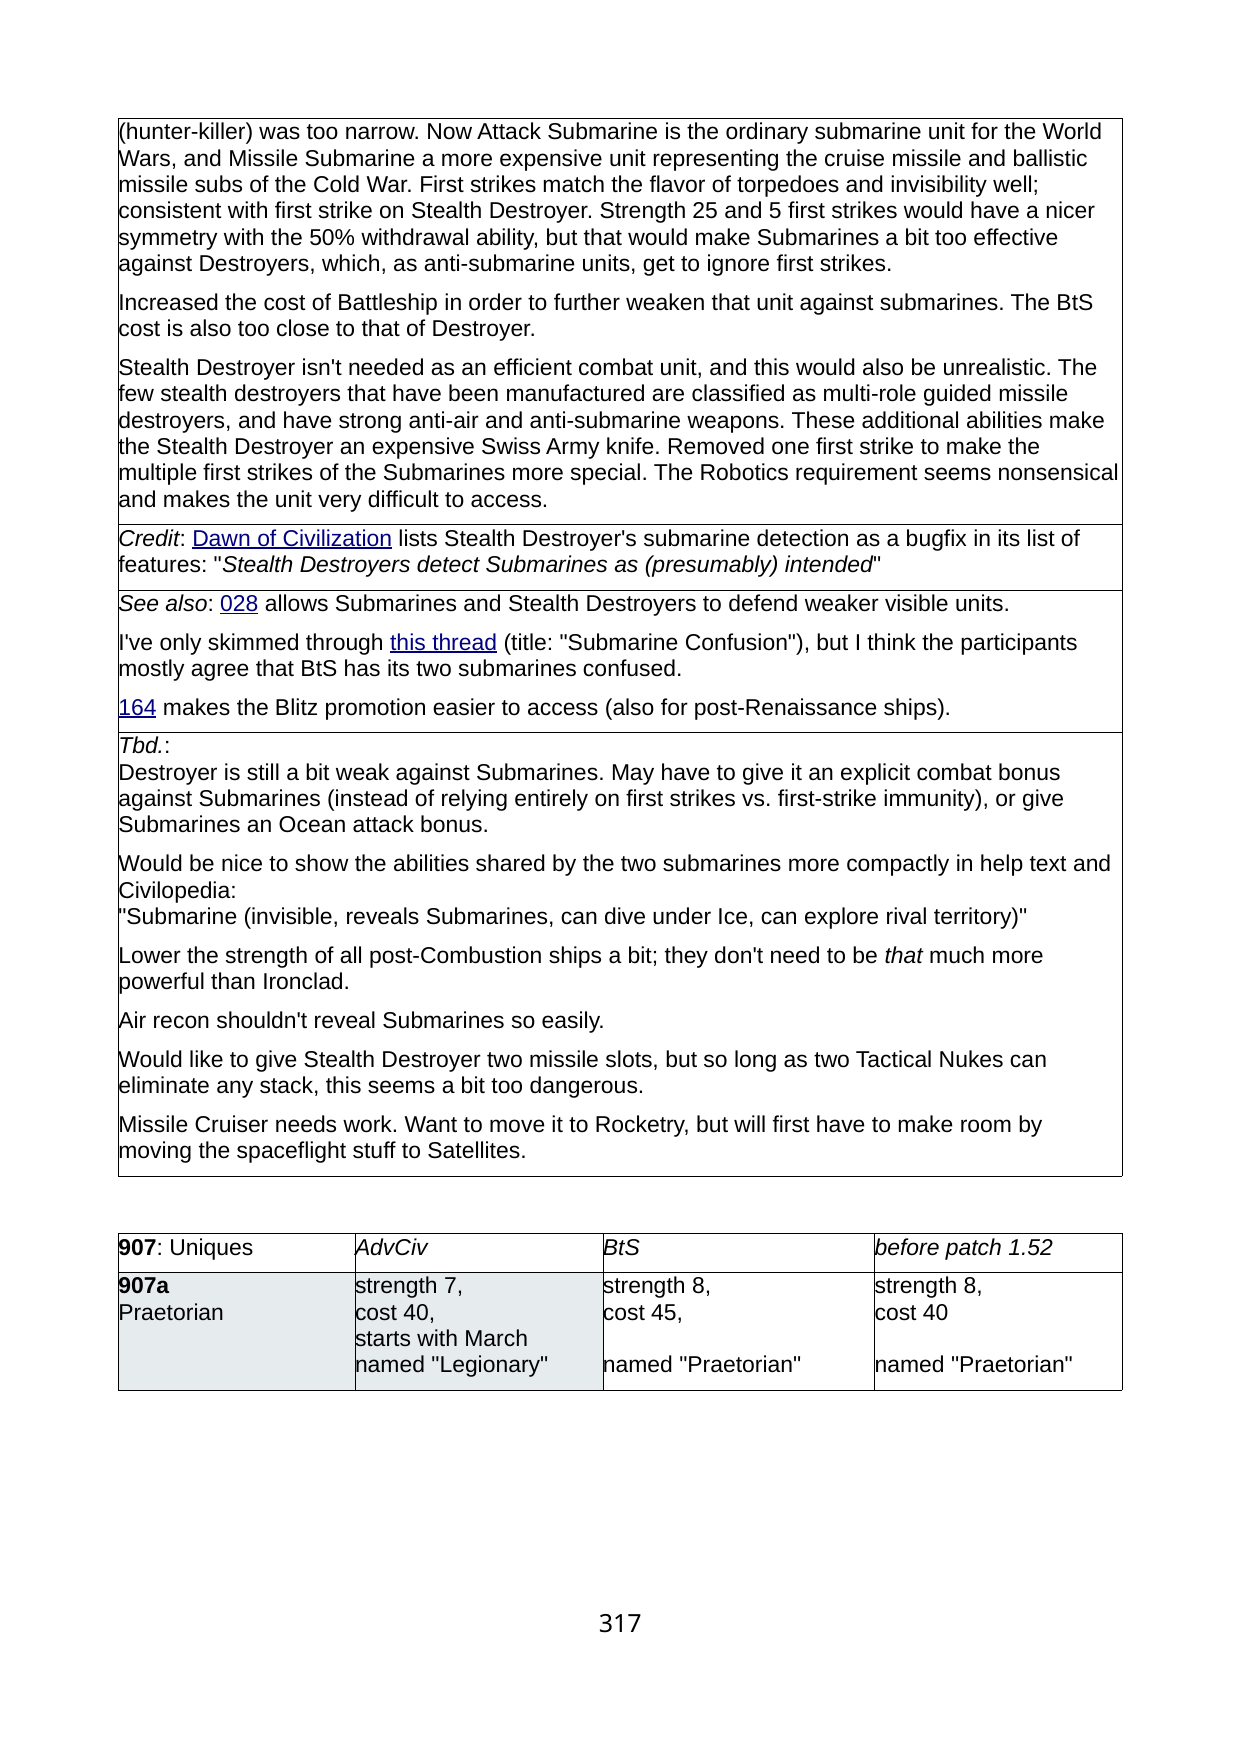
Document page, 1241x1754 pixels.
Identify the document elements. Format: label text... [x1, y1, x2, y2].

table_cell strength 8, cost 45, named "Praetorian" [604, 1273, 874, 1390]
table_header AdvCiv [356, 1234, 603, 1272]
table_cell (hunter-killer) was too narrow. Now Attack Submarine is the ordinary submarine unit for the World Wars, and Missile Submarine a more expensive unit representing the cruise missile and ballistic missile subs of the Cold War. First strikes match the flavor of torpedoes and invisibility well; consistent with first strike on Stealth Destroyer. Strength 25 and 5 first strikes would have a nicer symmetry with the 50% withdrawal ability, but that would make Submarines a bit too effective against Destroyers, which, as anti-submarine units, get to ignore first strikes. Increased the cost of Battleship in order to further weaken that unit against submarines. The BtS cost is also too close to that of Destroyer. Stealth Destroyer isn't needed as an efficient combat unit, and this would also be unrealistic. The few stealth destroyers that have been manufactured are classified as multi-role guided missile destroyers, and have strong anti-air and anti-submarine weapons. These additional abilities make the Stealth Destroyer an expensive Swiss Army knife. Removed one first strike to make the multiple first strikes of the Submarines more special. The Robotics requirement seems nonsensical and makes the unit very difficult to access. [119, 119, 1122, 524]
table_cell Credit: Dawn of Civilization lists Stealth Destroyer's submarine detection as a bugfix in its list of features: "Stealth Destroyers detect Submarines as (presumably) intended" [119, 525, 1122, 589]
table_cell strength 7, cost 40, starts with March named "Legionary" [356, 1273, 603, 1390]
table_header before patch 1.52 [875, 1234, 1122, 1272]
table_cell See also: 028 allows Submarines and Stealth Destroyers to defend weaker visible units. I've only skimmed through this thread (title: "Submarine Confusion"), but I think the participants mostly agree that BtS has its two submarines confused. 164 makes the Blitz promotion easier to access (also for post-Renaissance ships). [119, 591, 1122, 732]
table_header BtS [604, 1234, 874, 1272]
table_cell strength 8, cost 40 named "Praetorian" [875, 1273, 1122, 1390]
table_header 907: Uniques [119, 1234, 355, 1272]
table_cell Tbd.: Destroyer is still a bit weak against Submarines. May have to give it an explicit combat bonus against Submarines (instead of relying entirely on first strikes vs. first-strike immunity), or give Submarines an Ocean attack bonus. Would be nice to show the abilities shared by the two submarines more compactly in help text and Civilopedia: "Submarine (invisible, reveals Submarines, can dive under Ice, can explore rival territory)" Lower the strength of all post-Combustion ships a bit; they don't need to be that much more powerful than Ironclad. Air recon shouldn't reveal Submarines so easily. Would like to give Stealth Destroyer two missile slots, but so long as two Tactical Nukes can eliminate any stack, this seems a bit too dangerous. Missile Cruiser needs work. Want to move it to Rocketry, but will first have to make room by moving the spaceflight stuff to Satellites. [119, 733, 1122, 1176]
table_cell 907a Praetorian [119, 1273, 355, 1390]
